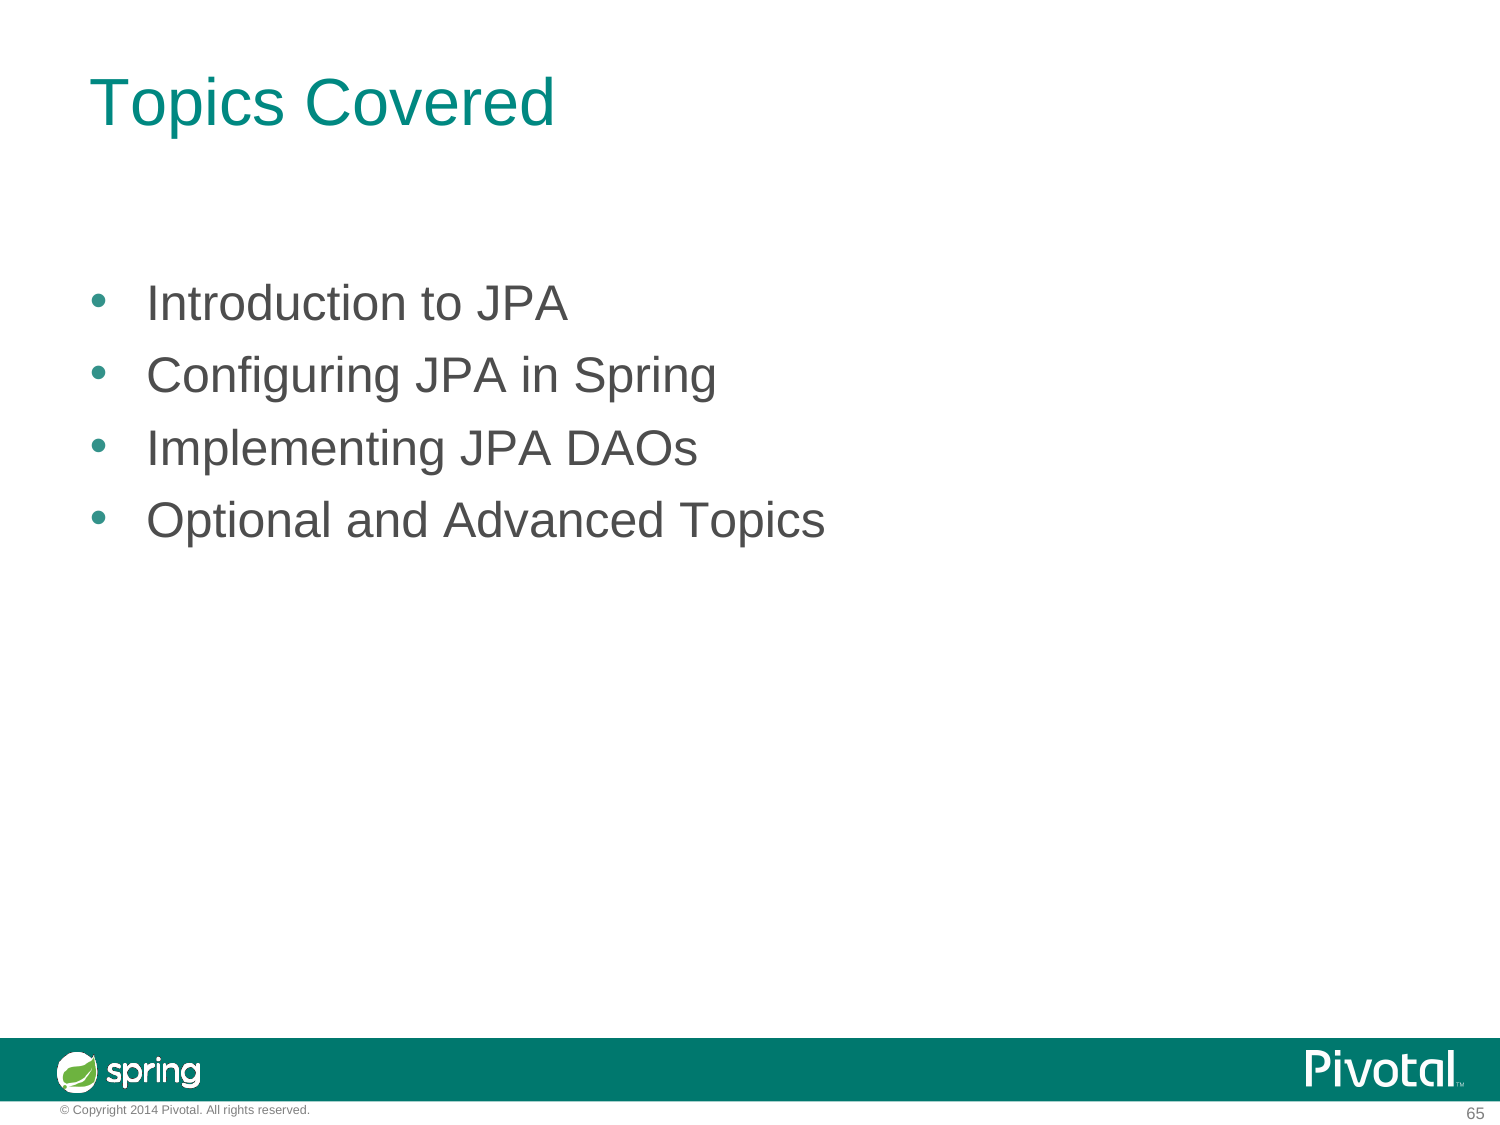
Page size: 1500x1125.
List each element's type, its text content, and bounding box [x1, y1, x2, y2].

title Topics Covered [75, 45, 1426, 233]
picture [32, 1041, 210, 1103]
picture [1306, 1050, 1464, 1087]
list Introduction to JPA Configuring JPA in Spring Implementing JPA DAOs Optional and Advanced Topics [75, 262, 1426, 906]
